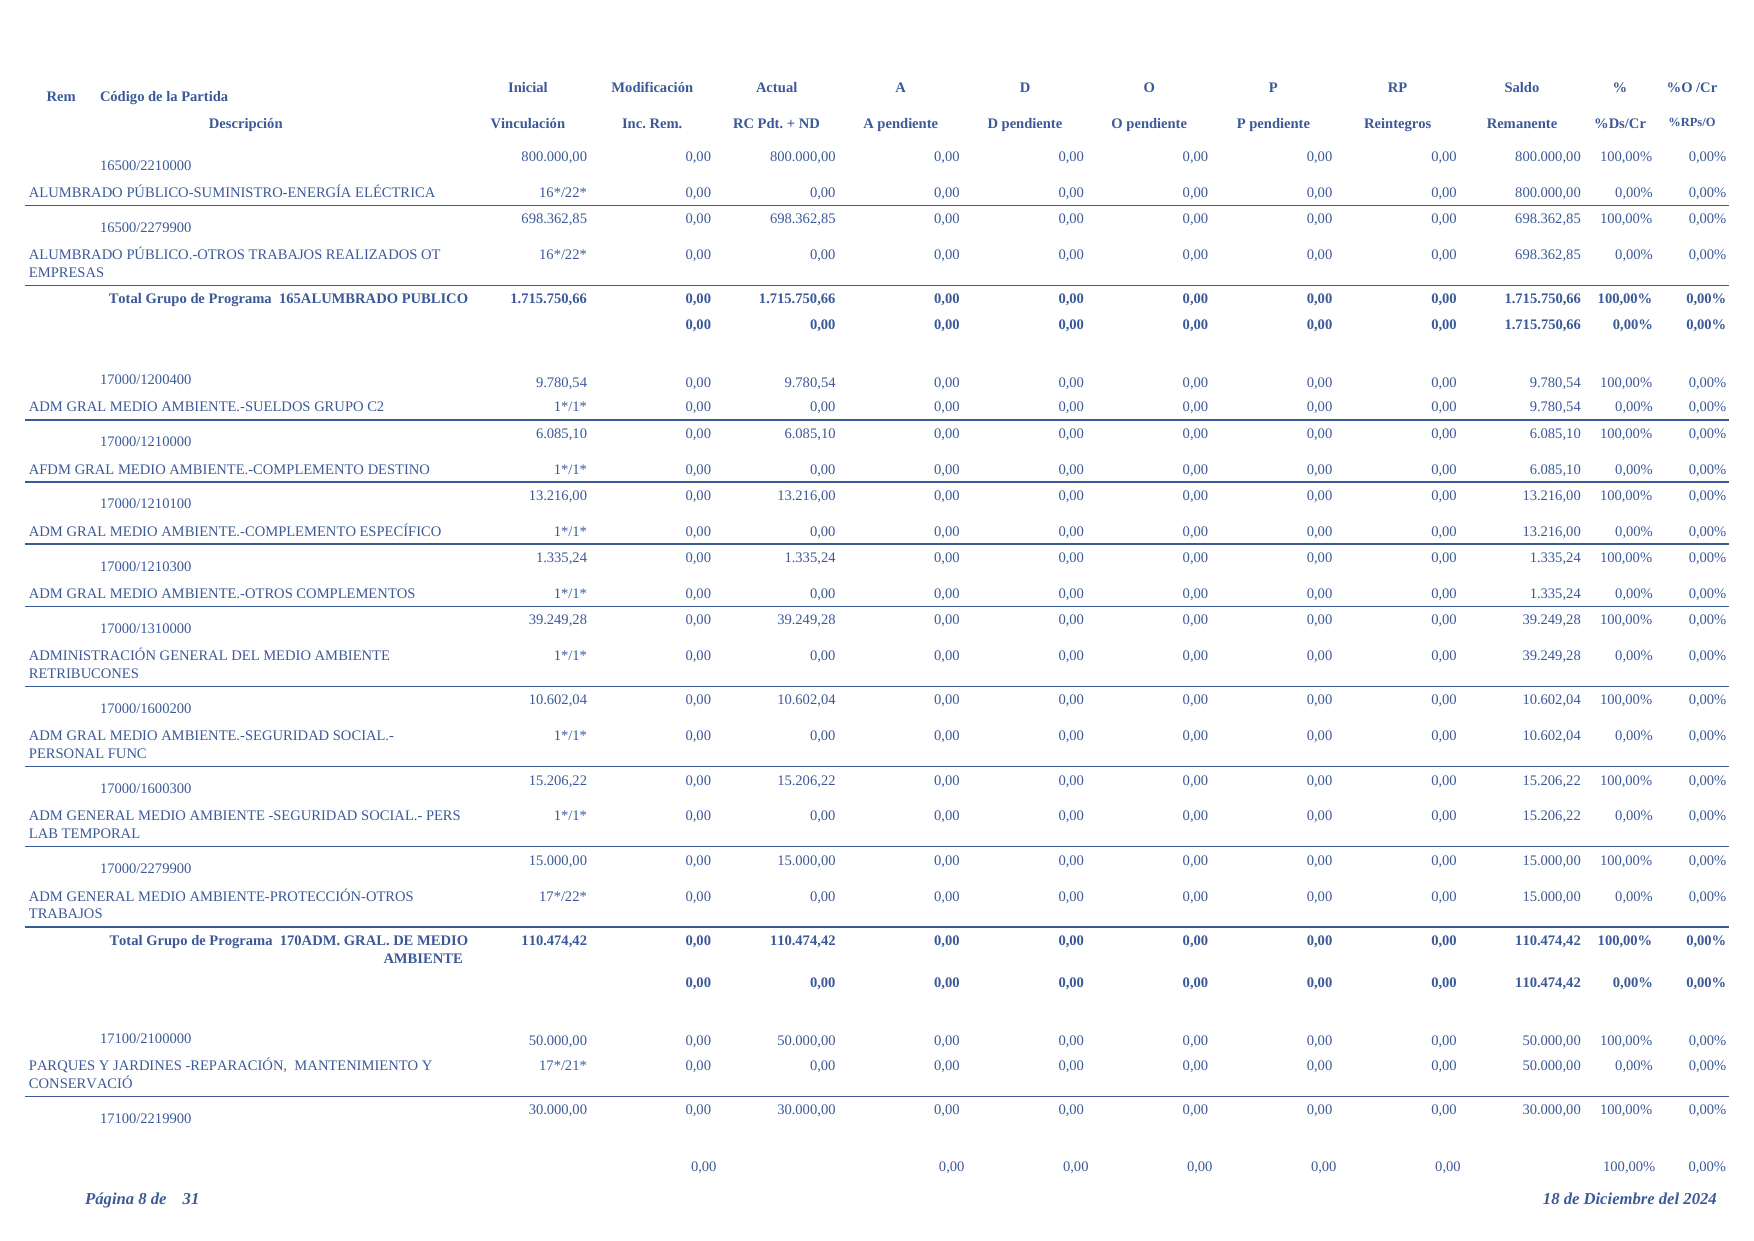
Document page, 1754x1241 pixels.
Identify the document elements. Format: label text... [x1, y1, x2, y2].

table_cell 100,00% [1594, 286, 1666, 311]
table_cell 1.335,24 [1487, 545, 1594, 581]
table_cell 0,00 [1364, 311, 1487, 353]
table_cell 0,00 [611, 545, 733, 581]
table_header Inicial [490, 75, 611, 111]
table_cell 0,00 [611, 311, 733, 353]
table_cell 110.474,42 [1487, 928, 1594, 970]
table_cell Reintegros [1364, 111, 1487, 144]
table_cell 110.474,42 [490, 928, 611, 970]
table_cell 0,00% [1666, 311, 1729, 353]
table_cell 100,00% [1594, 144, 1666, 180]
table_cell 1*/1* [490, 456, 611, 481]
table_cell [25, 311, 490, 353]
table_cell 0,00 [987, 311, 1111, 353]
table_cell 0,00 [1111, 206, 1237, 242]
table_cell D pendiente [987, 111, 1111, 144]
table_cell 0,00 [1364, 519, 1487, 543]
table_cell 15.000,00 [490, 847, 611, 883]
table_cell RC Pdt. + ND [733, 111, 863, 144]
table_cell 10.602,04 [490, 687, 611, 723]
table_header Actual [733, 75, 863, 111]
table_cell 0,00 [733, 180, 863, 204]
table_cell 0,00 [987, 456, 1111, 481]
table_cell 0,00 [987, 353, 1111, 394]
table_cell 0,00 [987, 581, 1111, 606]
table_cell 100,00% [1594, 421, 1666, 456]
table_cell 0,00 [863, 581, 987, 606]
table_cell 0,00 [733, 456, 863, 481]
table_cell 17*/22* [490, 883, 611, 926]
table_cell 13.216,00 [1487, 483, 1594, 519]
table_header A [863, 75, 987, 111]
table_cell 0,00 [733, 581, 863, 606]
table_cell 0,00 [987, 242, 1111, 285]
table_cell 0,00 [987, 286, 1111, 311]
table_cell 0,00 [1237, 180, 1364, 204]
table_cell 1.335,24 [733, 545, 863, 581]
table_cell 0,00% [1594, 519, 1666, 543]
table_cell ADM GRAL MEDIO AMBIENTE.-COMPLEMENTO ESPECÍFICO [25, 519, 490, 543]
table_cell 0,00 [1237, 803, 1364, 846]
table_cell 0,00 [863, 519, 987, 543]
table_cell 100,00% [1594, 767, 1666, 803]
table_cell 0,00% [1594, 1053, 1666, 1096]
table_cell 0,00 [1111, 1097, 1237, 1133]
table_cell 0,00 [611, 456, 733, 481]
table_cell 800.000,00 [490, 144, 611, 180]
table_cell 50.000,00 [1487, 1012, 1594, 1053]
table_cell 0,00% [1666, 970, 1729, 1012]
table_cell 17000/1210300 [25, 545, 490, 581]
table_cell [490, 311, 611, 353]
table_cell 15.000,00 [1487, 883, 1594, 926]
table_cell 0,00 [1237, 1012, 1364, 1053]
table_cell 0,00 [863, 483, 987, 519]
table_cell 0,00 [863, 1097, 987, 1133]
table_cell 0,00 [1364, 883, 1487, 926]
table_cell 16*/22* [490, 180, 611, 204]
table_cell 0,00 [987, 970, 1111, 1012]
table_cell 100,00% [1594, 206, 1666, 242]
table_cell 0,00% [1666, 483, 1729, 519]
table_cell 0,00 [1111, 928, 1237, 970]
table_cell 0,00 [987, 847, 1111, 883]
table_cell 0,00% [1666, 581, 1729, 606]
table_cell 0,00 [1364, 1053, 1487, 1096]
table_cell 9.780,54 [490, 353, 611, 394]
table_cell 1.715.750,66 [1487, 311, 1594, 353]
table_cell Descripción [25, 111, 490, 144]
table_cell 0,00 [1364, 206, 1487, 242]
table_cell 0,00 [733, 242, 863, 285]
table_cell 0,00% [1594, 643, 1666, 686]
table_header RP [1364, 75, 1487, 111]
table_cell 50.000,00 [490, 1012, 611, 1053]
table_cell AFDM GRAL MEDIO AMBIENTE.-COMPLEMENTO DESTINO [25, 456, 490, 481]
table_cell 0,00 [1364, 687, 1487, 723]
table_cell 800.000,00 [1487, 180, 1594, 204]
table_cell ADM GRAL MEDIO AMBIENTE.-SEGURIDAD SOCIAL.- PERSONAL FUNC [25, 723, 490, 766]
table_cell 0,00 [611, 767, 733, 803]
table_cell 0,00 [1364, 421, 1487, 456]
table_cell 0,00 [1237, 767, 1364, 803]
table_cell 1*/1* [490, 394, 611, 419]
table_cell 0,00 [611, 519, 733, 543]
table_cell 0,00 [1364, 803, 1487, 846]
table_cell 1.715.750,66 [490, 286, 611, 311]
table_cell 0,00% [1594, 970, 1666, 1012]
table_cell 0,00 [1364, 545, 1487, 581]
table_cell 13.216,00 [733, 483, 863, 519]
table_cell 15.206,22 [490, 767, 611, 803]
table_cell 30.000,00 [733, 1097, 863, 1133]
table_cell PARQUES Y JARDINES -REPARACIÓN, MANTENIMIENTO Y CONSERVACIÓ [25, 1053, 490, 1096]
table_cell 100,00% [1594, 847, 1666, 883]
table_cell 0,00 [611, 581, 733, 606]
table_cell 0,00 [863, 970, 987, 1012]
table_cell 0,00 [1364, 581, 1487, 606]
table_cell 0,00 [611, 1053, 733, 1096]
table_cell 0,00 [987, 723, 1111, 766]
table_cell 0,00 [863, 687, 987, 723]
table_cell 0,00% [1666, 767, 1729, 803]
table_cell 0,00 [611, 1097, 733, 1133]
table_cell 0,00 [1237, 144, 1364, 180]
table_cell 0,00 [611, 723, 733, 766]
table_cell %Ds/Cr [1594, 111, 1666, 144]
table_cell 0,00 [1364, 1097, 1487, 1133]
table_cell 39.249,28 [1487, 607, 1594, 643]
table_cell 0,00 [863, 394, 987, 419]
table_cell 1*/1* [490, 643, 611, 686]
table_cell 0,00% [1666, 242, 1729, 285]
table_cell 0,00 [1364, 456, 1487, 481]
table_cell 0,00 [1111, 687, 1237, 723]
table_cell 0,00 [1111, 242, 1237, 285]
table_cell 10.602,04 [1487, 687, 1594, 723]
table_cell 0,00 [1111, 353, 1237, 394]
table_cell 0,00% [1666, 180, 1729, 204]
table_cell 0,00 [987, 928, 1111, 970]
table_cell 0,00% [1666, 607, 1729, 643]
table_cell 0,00 [1111, 286, 1237, 311]
table_cell 0,00% [1666, 928, 1729, 970]
table_cell 100,00% [1594, 687, 1666, 723]
table_cell 1*/1* [490, 581, 611, 606]
table_cell 0,00 [733, 519, 863, 543]
table_cell 0,00 [1237, 353, 1364, 394]
table_cell 100,00% [1594, 353, 1666, 394]
table_cell 698.362,85 [1487, 242, 1594, 285]
table_cell 0,00 [1237, 519, 1364, 543]
table_cell 0,00 [1237, 928, 1364, 970]
table_cell 39.249,28 [490, 607, 611, 643]
table_cell 0,00% [1594, 883, 1666, 926]
table_cell 0,00% [1666, 353, 1729, 394]
table_cell 16500/2279900 [25, 206, 490, 242]
table_cell 0,00% [1594, 311, 1666, 353]
table_header P [1237, 75, 1364, 111]
table_cell 13.216,00 [1487, 519, 1594, 543]
table_cell 50.000,00 [733, 1012, 863, 1053]
table_cell 0,00 [987, 767, 1111, 803]
table_cell 0,00% [1594, 803, 1666, 846]
table_cell 0,00 [1237, 1053, 1364, 1096]
table_cell 0,00 [1237, 970, 1364, 1012]
table_cell 6.085,10 [1487, 456, 1594, 481]
table_cell 0,00 [1237, 1097, 1364, 1133]
table_cell 16*/22* [490, 242, 611, 285]
table_cell 0,00 [863, 286, 987, 311]
table_cell 0,00 [863, 353, 987, 394]
table_cell 0,00 [863, 803, 987, 846]
table_cell 0,00% [1666, 847, 1729, 883]
table_cell 0,00 [863, 1053, 987, 1096]
table_cell 0,00 [863, 144, 987, 180]
table_cell 17000/1210100 [25, 483, 490, 519]
table_cell %RPs/O [1666, 111, 1729, 144]
table_cell 0,00 [733, 643, 863, 686]
table_cell 16500/2210000 [25, 144, 490, 180]
table_cell 1*/1* [490, 803, 611, 846]
table_cell 0,00 [863, 421, 987, 456]
table_cell 0,00 [611, 607, 733, 643]
table_cell 0,00 [1364, 144, 1487, 180]
table_cell 0,00 [1111, 581, 1237, 606]
table_cell 17*/21* [490, 1053, 611, 1096]
table_cell ALUMBRADO PÚBLICO-SUMINISTRO-ENERGÍA ELÉCTRICA [25, 180, 490, 204]
table_cell 0,00 [987, 394, 1111, 419]
table_cell 0,00 [1111, 970, 1237, 1012]
table_cell 17000/1600200 [25, 687, 490, 723]
table_cell 15.206,22 [733, 767, 863, 803]
table_cell 0,00 [1237, 206, 1364, 242]
table_cell 0,00 [1364, 847, 1487, 883]
table_cell 0,00% [1594, 723, 1666, 766]
table_cell 698.362,85 [1487, 206, 1594, 242]
table_cell A pendiente [863, 111, 987, 144]
table_cell 17100/2100000 [25, 1012, 490, 1053]
table_cell ADMINISTRACIÓN GENERAL DEL MEDIO AMBIENTE RETRIBUCONES [25, 643, 490, 686]
table_cell 0,00 [987, 483, 1111, 519]
table_cell 0,00% [1594, 394, 1666, 419]
table_cell 0,00 [733, 1053, 863, 1096]
table_cell 17100/2219900 [25, 1097, 490, 1133]
table_cell 0,00 [733, 883, 863, 926]
table_cell 0,00 [1111, 847, 1237, 883]
table_cell 100,00% [1594, 928, 1666, 970]
table_cell 0,00 [1364, 353, 1487, 394]
table_cell 0,00 [987, 180, 1111, 204]
table_cell 0,00 [863, 242, 987, 285]
table_cell 0,00 [987, 803, 1111, 846]
table_header Modificación [611, 75, 733, 111]
table_cell 0,00 [611, 180, 733, 204]
table_cell 0,00 [611, 883, 733, 926]
table_cell 0,00 [611, 643, 733, 686]
table_cell 0,00% [1666, 286, 1729, 311]
table_cell 0,00 [987, 206, 1111, 242]
table_cell 0,00% [1666, 803, 1729, 846]
table_cell 0,00 [1237, 483, 1364, 519]
table_header D [987, 75, 1111, 111]
table_cell 0,00 [611, 970, 733, 1012]
table_cell 800.000,00 [1487, 144, 1594, 180]
table_cell 0,00 [1364, 723, 1487, 766]
table_cell 0,00 [863, 180, 987, 204]
table_cell 0,00 [733, 723, 863, 766]
table_cell 0,00 [611, 394, 733, 419]
table_cell 100,00% [1594, 483, 1666, 519]
table_header %O /Cr [1666, 75, 1729, 111]
table_cell 0,00 [611, 421, 733, 456]
table_cell 1.335,24 [1487, 581, 1594, 606]
table_cell ADM GRAL MEDIO AMBIENTE.-SUELDOS GRUPO C2 [25, 394, 490, 419]
table_cell 0,00 [1237, 394, 1364, 419]
table_cell ADM GENERAL MEDIO AMBIENTE-PROTECCIÓN-OTROS TRABAJOS [25, 883, 490, 926]
table_cell 0,00 [1111, 180, 1237, 204]
table_cell 15.206,22 [1487, 803, 1594, 846]
table_cell 0,00 [863, 1012, 987, 1053]
table_cell 800.000,00 [733, 144, 863, 180]
table_cell 0,00% [1666, 519, 1729, 543]
table_cell 0,00 [733, 803, 863, 846]
table_cell 0,00 [987, 421, 1111, 456]
table_cell 0,00 [611, 242, 733, 285]
table_cell 0,00% [1594, 180, 1666, 204]
table_cell Total Grupo de Programa 170ADM. GRAL. DE MEDIO AMBIENTE [25, 928, 490, 970]
table_cell 0,00 [1237, 581, 1364, 606]
table_cell 0,00 [611, 803, 733, 846]
table_cell 0,00 [1364, 242, 1487, 285]
table_cell 39.249,28 [733, 607, 863, 643]
table_cell 0,00 [1111, 723, 1237, 766]
table_cell Inc. Rem. [611, 111, 733, 144]
table_cell 1.715.750,66 [1487, 286, 1594, 311]
table_cell 6.085,10 [490, 421, 611, 456]
table_cell 0,00 [611, 144, 733, 180]
table_cell P pendiente [1237, 111, 1364, 144]
table_cell 698.362,85 [490, 206, 611, 242]
table_cell 0,00 [1364, 286, 1487, 311]
table_cell 0,00 [611, 483, 733, 519]
table_cell 0,00 [1111, 1053, 1237, 1096]
table_cell 0,00% [1666, 1053, 1729, 1096]
table_cell 0,00 [733, 394, 863, 419]
table_cell 0,00 [987, 607, 1111, 643]
table_cell [490, 970, 611, 1012]
table_cell 0,00% [1666, 723, 1729, 766]
table_cell ADM GENERAL MEDIO AMBIENTE -SEGURIDAD SOCIAL.- PERS LAB TEMPORAL [25, 803, 490, 846]
table_cell 0,00 [863, 723, 987, 766]
table_cell 0,00 [1237, 311, 1364, 353]
table_cell 0,00 [863, 883, 987, 926]
table_cell 0,00 [611, 286, 733, 311]
table_cell 17000/1210000 [25, 421, 490, 456]
table_cell 0,00 [1111, 311, 1237, 353]
table_cell 0,00 [1237, 723, 1364, 766]
table_cell 17000/2279900 [25, 847, 490, 883]
table_cell 0,00% [1666, 206, 1729, 242]
table_cell 0,00 [1111, 456, 1237, 481]
table_cell 0,00 [987, 144, 1111, 180]
table_cell 17000/1600300 [25, 767, 490, 803]
table_cell 0,00 [1111, 607, 1237, 643]
table_cell 17000/1310000 [25, 607, 490, 643]
table_cell 0,00 [1364, 643, 1487, 686]
table_cell 30.000,00 [1487, 1097, 1594, 1133]
table_cell 6.085,10 [733, 421, 863, 456]
table_cell 0,00% [1666, 545, 1729, 581]
table_cell 0,00 [863, 928, 987, 970]
table_cell 0,00 [611, 847, 733, 883]
table_cell 0,00 [987, 1012, 1111, 1053]
table_cell 0,00 [863, 545, 987, 581]
table_cell 0,00 [1111, 767, 1237, 803]
table_cell 0,00 [863, 643, 987, 686]
table_cell 0,00 [611, 1012, 733, 1053]
table_header % [1594, 75, 1666, 111]
table_cell 0,00% [1666, 394, 1729, 419]
table_cell 0,00% [1594, 581, 1666, 606]
table_cell 0,00 [1111, 144, 1237, 180]
table_cell 0,00 [863, 607, 987, 643]
table_cell 0,00 [987, 519, 1111, 543]
table_cell 10.602,04 [733, 687, 863, 723]
table_cell 0,00% [1594, 242, 1666, 285]
table_cell 1.715.750,66 [733, 286, 863, 311]
table_cell 0,00 [863, 767, 987, 803]
table_cell 0,00 [987, 687, 1111, 723]
table_cell 1*/1* [490, 519, 611, 543]
table_header Saldo [1487, 75, 1594, 111]
table_cell 0,00 [1237, 456, 1364, 481]
table_cell Vinculación [490, 111, 611, 144]
table_cell 0,00 [1364, 607, 1487, 643]
table_cell 0,00% [1666, 687, 1729, 723]
table_cell 0,00 [987, 883, 1111, 926]
table_cell 0,00 [611, 928, 733, 970]
table_cell 15.206,22 [1487, 767, 1594, 803]
table_cell 110.474,42 [733, 928, 863, 970]
table_cell 0,00 [1364, 1012, 1487, 1053]
table_cell 0,00 [733, 970, 863, 1012]
table_cell 0,00 [1237, 545, 1364, 581]
table_cell 0,00 [1237, 286, 1364, 311]
table_cell 0,00 [611, 353, 733, 394]
table_cell 0,00 [1364, 483, 1487, 519]
table_cell Total Grupo de Programa 165ALUMBRADO PUBLICO [25, 286, 490, 311]
table_cell 0,00 [1364, 394, 1487, 419]
table_cell 0,00% [1666, 1097, 1729, 1133]
table_cell 0,00 [1237, 883, 1364, 926]
table_cell 0,00 [987, 545, 1111, 581]
table_cell 0,00 [1364, 767, 1487, 803]
table_cell 13.216,00 [490, 483, 611, 519]
table_cell 9.780,54 [733, 353, 863, 394]
table_cell 0,00% [1666, 883, 1729, 926]
table_cell 0,00 [987, 1053, 1111, 1096]
table_cell 0,00 [1111, 421, 1237, 456]
table_header Rem Código de la Partida [25, 75, 490, 111]
table_cell 0,00 [1237, 607, 1364, 643]
table_cell 9.780,54 [1487, 353, 1594, 394]
table_cell 50.000,00 [1487, 1053, 1594, 1096]
table_cell ADM GRAL MEDIO AMBIENTE.-OTROS COMPLEMENTOS [25, 581, 490, 606]
table_cell 9.780,54 [1487, 394, 1594, 419]
table_cell 0,00 [1111, 643, 1237, 686]
table_cell [25, 970, 490, 1012]
table_cell 10.602,04 [1487, 723, 1594, 766]
table_cell 0,00 [987, 643, 1111, 686]
table_cell 0,00 [863, 311, 987, 353]
table_cell 0,00 [1237, 847, 1364, 883]
table_cell 0,00% [1666, 1012, 1729, 1053]
table_cell 698.362,85 [733, 206, 863, 242]
table_cell Remanente [1487, 111, 1594, 144]
table_cell 0,00 [1111, 394, 1237, 419]
table_cell 0,00% [1594, 456, 1666, 481]
table_cell 0,00 [611, 687, 733, 723]
table_cell 0,00 [1364, 180, 1487, 204]
table_cell 0,00 [1111, 803, 1237, 846]
table_cell 0,00 [1111, 545, 1237, 581]
table_cell 39.249,28 [1487, 643, 1594, 686]
table_cell 17000/1200400 [25, 353, 490, 394]
table_cell 15.000,00 [733, 847, 863, 883]
table_cell 0,00 [1237, 421, 1364, 456]
table_cell 0,00 [863, 456, 987, 481]
table_cell 15.000,00 [1487, 847, 1594, 883]
table_cell 0,00% [1666, 643, 1729, 686]
table_cell 100,00% [1594, 545, 1666, 581]
table_cell 0,00 [863, 206, 987, 242]
table_cell 0,00% [1666, 421, 1729, 456]
table_cell 100,00% [1594, 1012, 1666, 1053]
table_cell O pendiente [1111, 111, 1237, 144]
table_header O [1111, 75, 1237, 111]
table_cell 1.335,24 [490, 545, 611, 581]
table_cell 100,00% [1594, 1097, 1666, 1133]
table_cell 100,00% [1594, 607, 1666, 643]
table_cell 0,00 [1237, 242, 1364, 285]
table_cell 0,00 [1111, 883, 1237, 926]
table_cell 1*/1* [490, 723, 611, 766]
table_cell 0,00% [1666, 456, 1729, 481]
table_cell 0,00 [1237, 687, 1364, 723]
table_cell ALUMBRADO PÚBLICO.-OTROS TRABAJOS REALIZADOS OT EMPRESAS [25, 242, 490, 285]
table_cell 0,00 [1364, 928, 1487, 970]
table_cell 0,00 [863, 847, 987, 883]
table_cell 0,00 [1111, 483, 1237, 519]
table_cell 0,00 [611, 206, 733, 242]
table_cell 0,00% [1666, 144, 1729, 180]
table_cell 6.085,10 [1487, 421, 1594, 456]
table_cell 0,00 [1111, 1012, 1237, 1053]
table_cell 0,00 [1237, 643, 1364, 686]
table_cell 30.000,00 [490, 1097, 611, 1133]
table_cell 0,00 [987, 1097, 1111, 1133]
table_cell 110.474,42 [1487, 970, 1594, 1012]
table_cell 0,00 [1364, 970, 1487, 1012]
table_cell 0,00 [733, 311, 863, 353]
table_cell 0,00 [1111, 519, 1237, 543]
